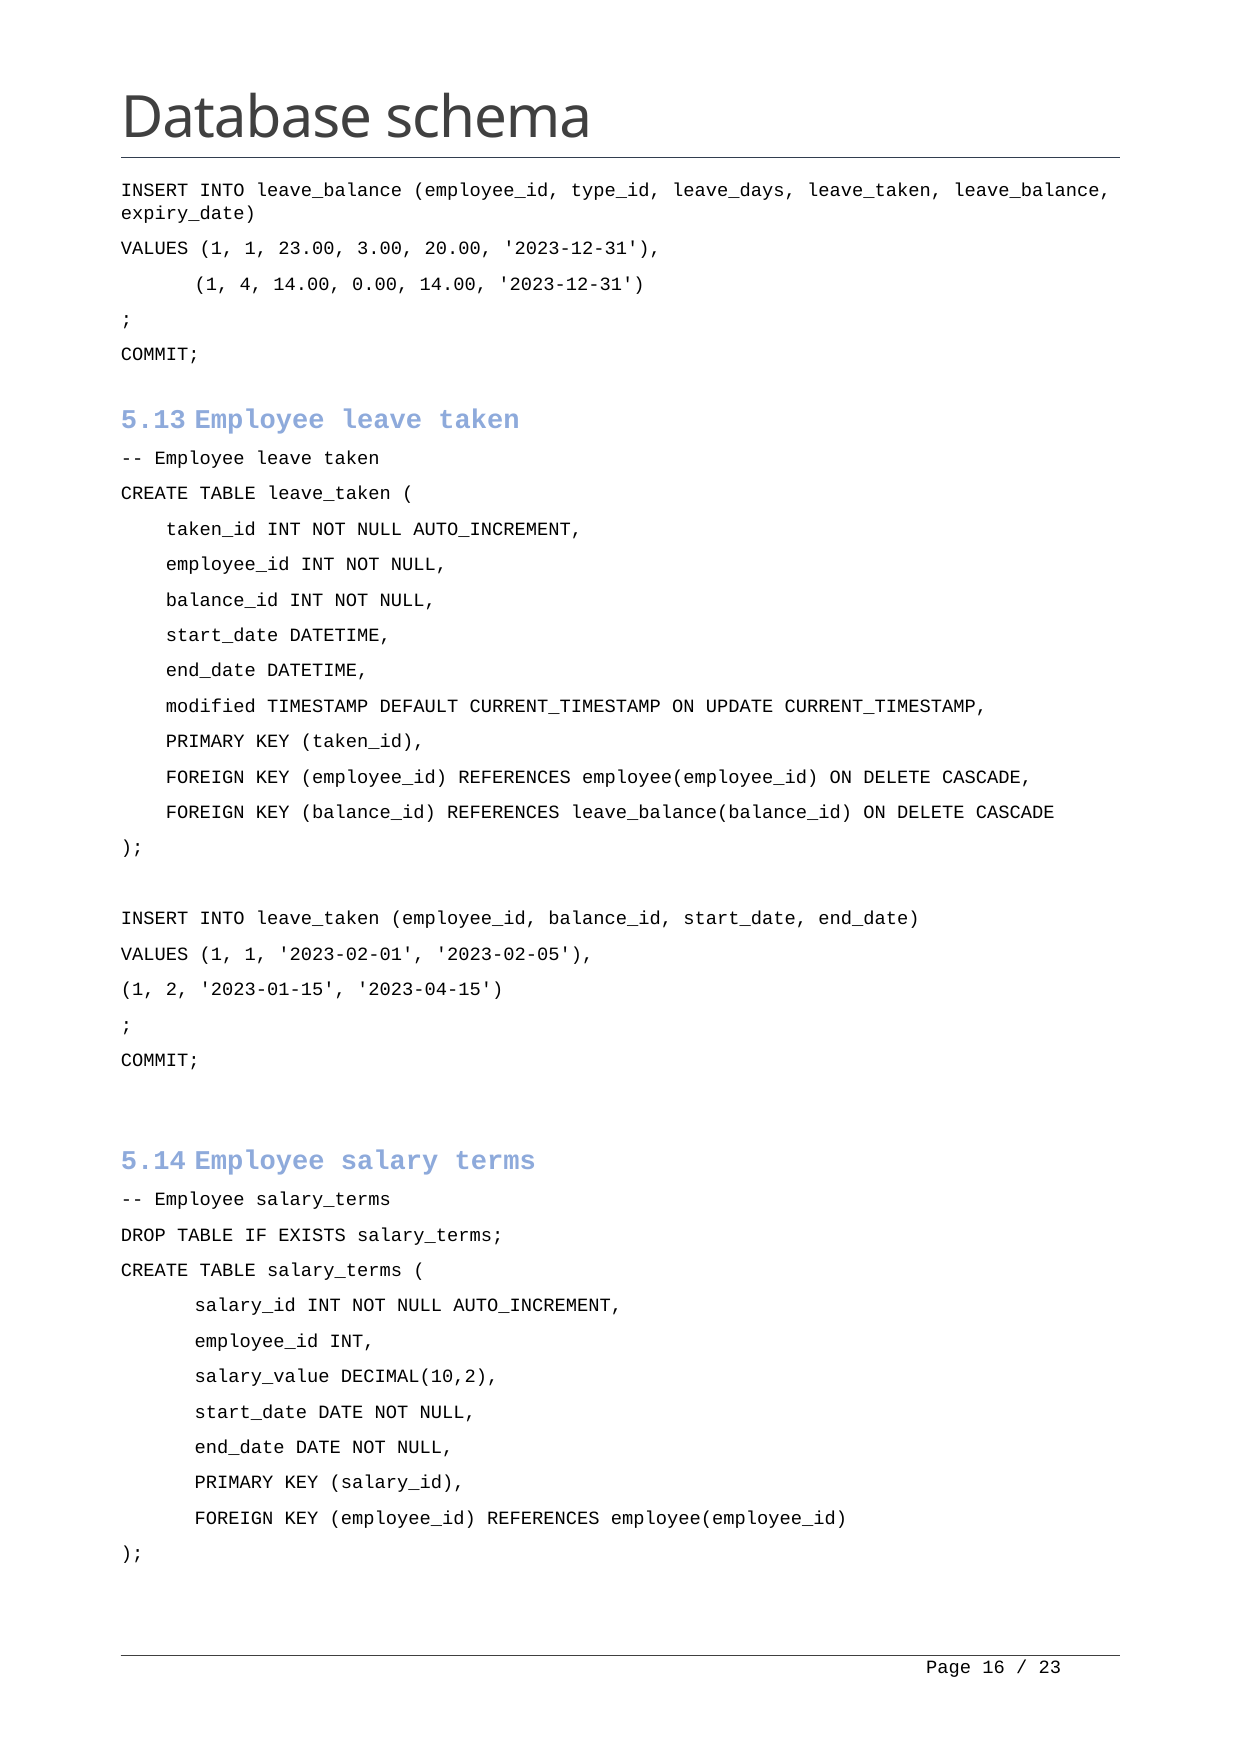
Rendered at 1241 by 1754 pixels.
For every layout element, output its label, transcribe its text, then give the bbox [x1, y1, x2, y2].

subtitle Employee salary terms [121, 1147, 1120, 1177]
text INSERT INTO leave_taken (employee_id, balance_id, start_date, end_date) [121, 909, 1120, 930]
text CREATE TABLE leave_taken ( [121, 484, 1120, 505]
text ); [121, 838, 1120, 859]
text CREATE TABLE salary_terms ( [121, 1261, 1120, 1282]
text INSERT INTO leave_balance (employee_id, type_id, leave_days, leave_taken, leave_balance, expiry_date) [121, 181, 1120, 225]
text ; [121, 1015, 1120, 1037]
text (1, 4, 14.00, 0.00, 14.00, '2023-12-31') [121, 274, 1120, 296]
text balance_id INT NOT NULL, [121, 590, 1120, 612]
text employee_id INT, [121, 1332, 1120, 1353]
text (1, 2, '2023-01-15', '2023-04-15') [121, 980, 1120, 1001]
text salary_value DECIMAL(10,2), [121, 1367, 1120, 1388]
text PRIMARY KEY (salary_id), [121, 1473, 1120, 1494]
text -- Employee leave taken [121, 449, 1120, 470]
text modified TIMESTAMP DEFAULT CURRENT_TIMESTAMP ON UPDATE CURRENT_TIMESTAMP, [121, 697, 1120, 718]
text DROP TABLE IF EXISTS salary_terms; [121, 1225, 1120, 1247]
text start_date DATE NOT NULL, [194, 1402, 1120, 1424]
text COMMIT; [121, 1051, 1120, 1072]
text end_date DATETIME, [121, 661, 1120, 682]
text ; [121, 310, 1120, 331]
text taken_id INT NOT NULL AUTO_INCREMENT, [121, 519, 1120, 541]
text FOREIGN KEY (employee_id) REFERENCES employee(employee_id) [121, 1509, 1120, 1530]
text -- Employee salary_terms [121, 1190, 1120, 1211]
text end_date DATE NOT NULL, [194, 1438, 1120, 1459]
text FOREIGN KEY (balance_id) REFERENCES leave_balance(balance_id) ON DELETE CASCADE [121, 803, 1120, 824]
text VALUES (1, 1, '2023-02-01', '2023-02-05'), [121, 944, 1120, 966]
text COMMIT; [121, 345, 1120, 366]
subtitle Employee leave taken [121, 406, 1120, 436]
text PRIMARY KEY (taken_id), [121, 732, 1120, 753]
text salary_id INT NOT NULL AUTO_INCREMENT, [121, 1296, 1120, 1317]
text ); [121, 1544, 1120, 1565]
text employee_id INT NOT NULL, [121, 555, 1120, 576]
text VALUES (1, 1, 23.00, 3.00, 20.00, '2023-12-31'), [121, 239, 1120, 260]
text FOREIGN KEY (employee_id) REFERENCES employee(employee_id) ON DELETE CASCADE, [121, 767, 1120, 789]
text start_date DATETIME, [121, 626, 1120, 647]
